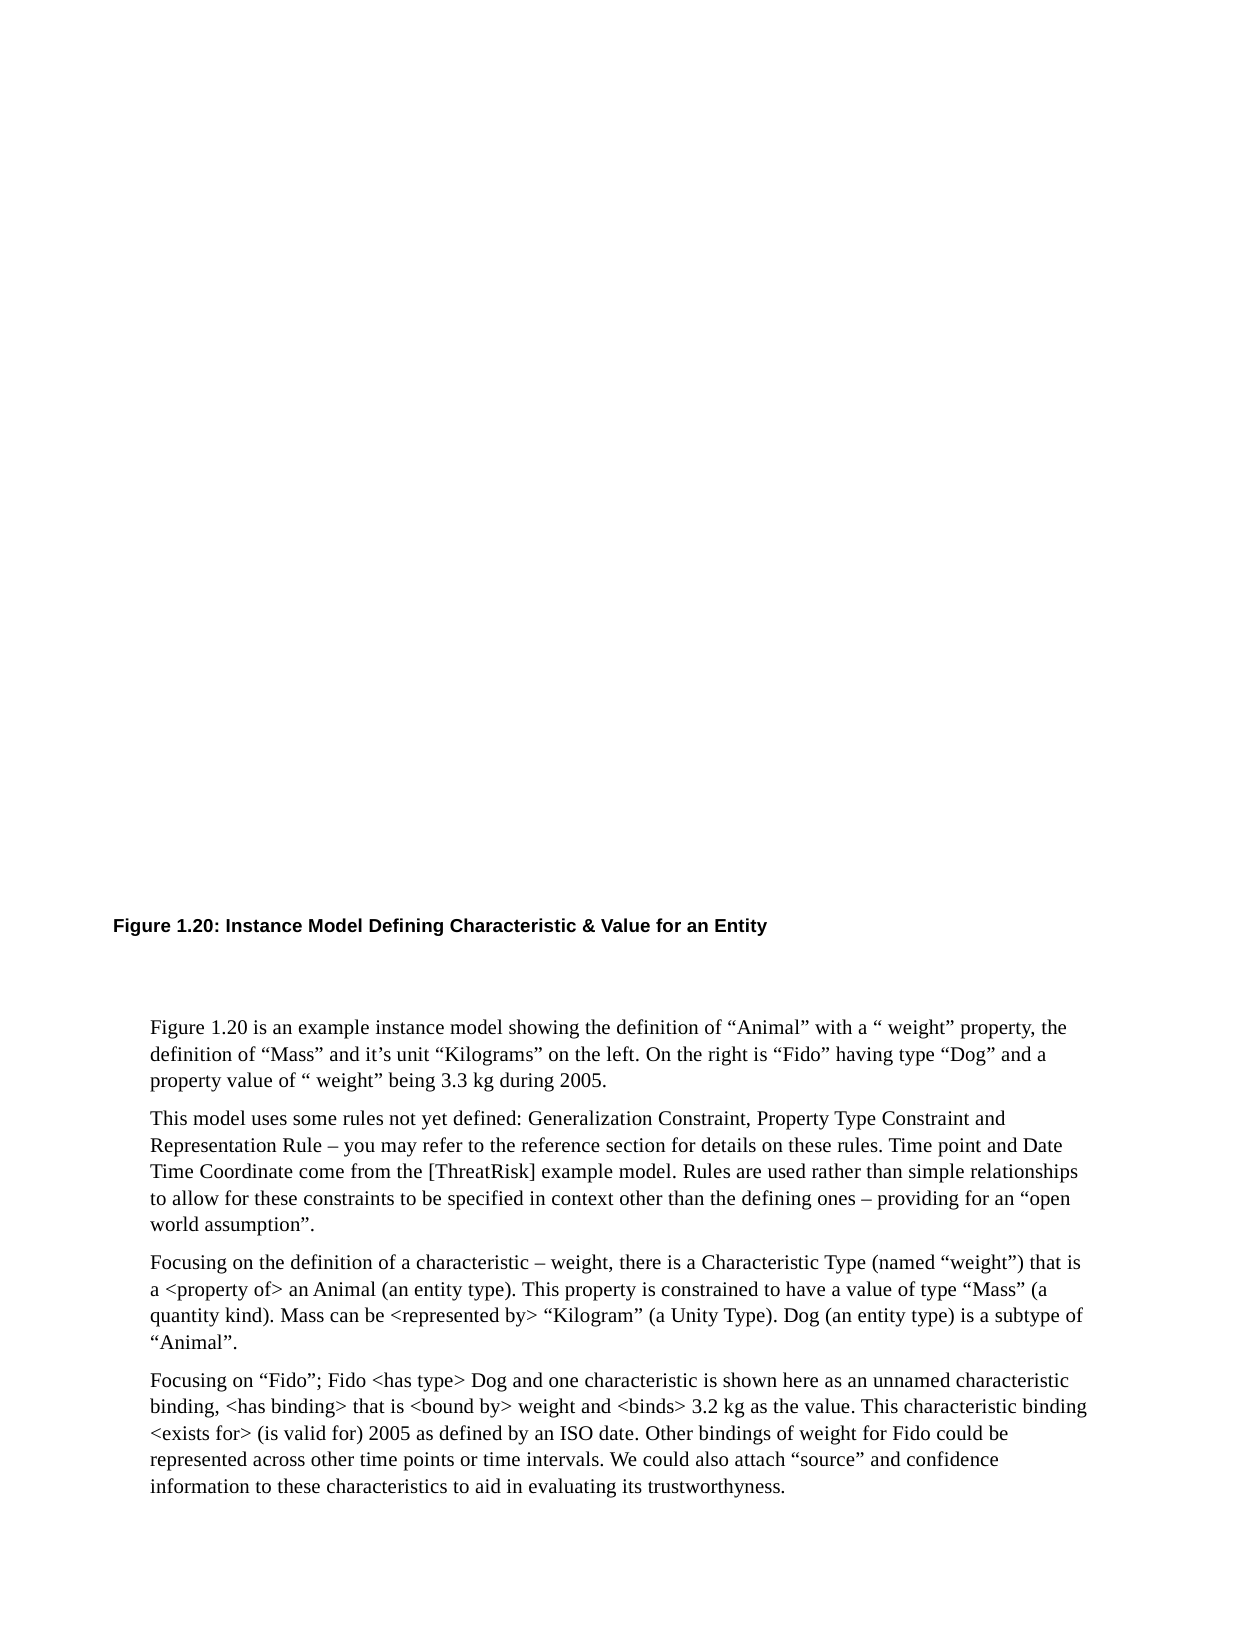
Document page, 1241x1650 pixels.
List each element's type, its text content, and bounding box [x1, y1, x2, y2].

text Focusing on the definition of a characteristic – weight, there is a Characteristic Type (named “weight”) that is a <property of> an Animal (an entity type). This property is constrained to have a value of type “Mass” (a quantity kind). Mass can be <represented by> “Kilogram” (a Unity Type). Dog (an entity type) is a subtype of “Animal”. [150, 1250, 1090, 1353]
text This model uses some rules not yet defined: Generalization Constraint, Property Type Constraint and Representation Rule – you may refer to the reference section for details on these rules. Time point and Date Time Coordinate come from the [ThreatRisk] example model. Rules are used rather than simple relationships to allow for these constraints to be specified in context other than the defining ones – providing for an “open world assumption”. [150, 1106, 1090, 1236]
text Figure 1.20 is an example instance model showing the definition of “Animal” with a “ weight” property, the definition of “Mass” and it’s unit “Kilograms” on the left. On the right is “Fido” having type “Dog” and a property value of “ weight” being 3.3 kg during 2005. [113, 937, 1127, 1092]
text Figure 1.20: Instance Model Defining Characteristic & Value for an Entity [113, 174, 1127, 937]
text Focusing on “Fido”; Fido <has type> Dog and one characteristic is shown here as an unnamed characteristic binding, <has binding> that is <bound by> weight and <binds> 3.2 kg as the value. This characteristic binding <exists for> (is valid for) 2005 as defined by an ISO date. Other bindings of weight for Fido could be represented across other time points or time intervals. We could also attach “source” and confidence information to these characteristics to aid in evaluating its trustworthyness. [150, 1368, 1090, 1498]
text [150, 150, 1090, 174]
